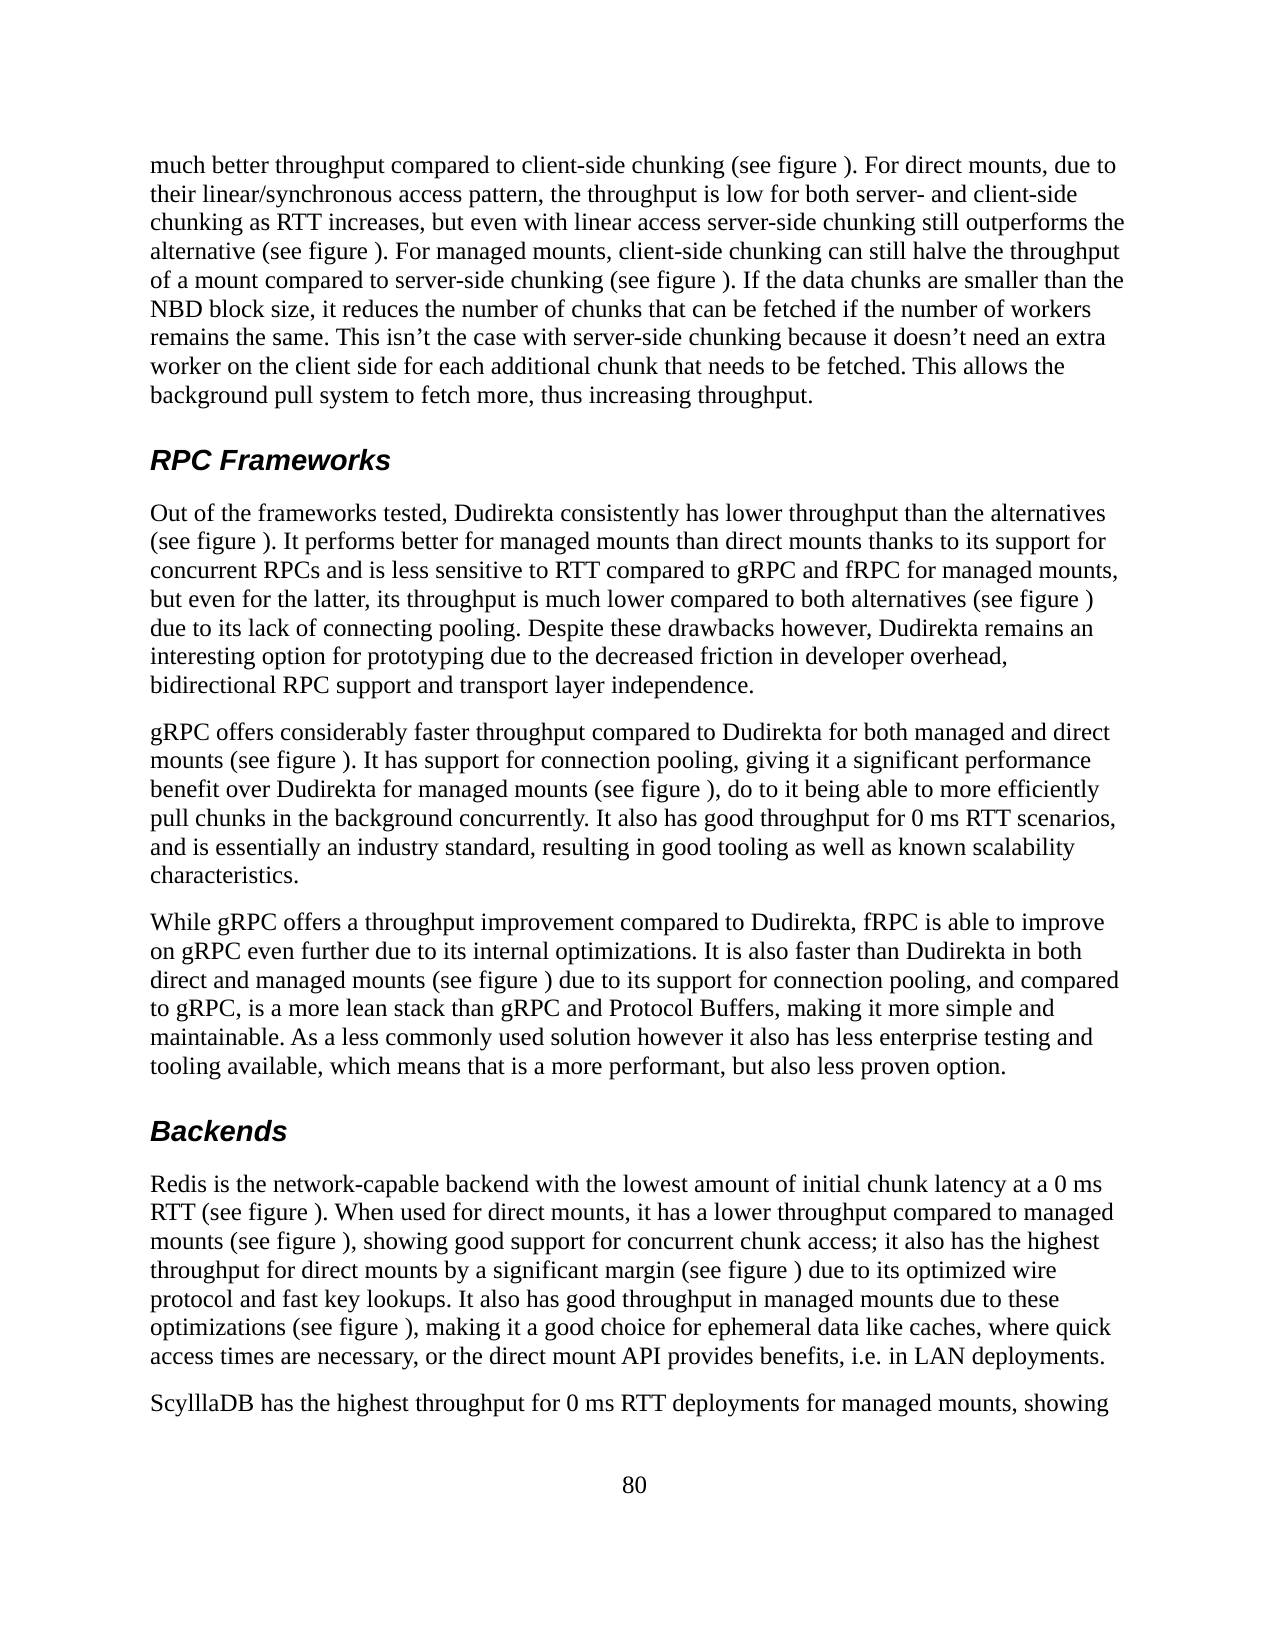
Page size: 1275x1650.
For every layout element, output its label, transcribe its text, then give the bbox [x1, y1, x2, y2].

text gRPC offers considerably faster throughput compared to Dudirekta for both managed and direct mounts (see figure ). It has support for connection pooling, giving it a significant performance benefit over Dudirekta for managed mounts (see figure ), do to it being able to more efficiently pull chunks in the background concurrently. It also has good throughput for 0 ms RTT scenarios, and is essentially an industry standard, resulting in good tooling as well as known scalability characteristics. [150, 717, 1125, 889]
subtitle Backends [150, 1114, 1125, 1147]
subtitle RPC Frameworks [150, 443, 1125, 476]
text Out of the frameworks tested, Dudirekta consistently has lower throughput than the alternatives (see figure ). It performs better for managed mounts than direct mounts thanks to its support for concurrent RPCs and is less sensitive to RTT compared to gRPC and fRPC for managed mounts, but even for the latter, its throughput is much lower compared to both alternatives (see figure ) due to its lack of connecting pooling. Despite these drawbacks however, Dudirekta remains an interesting option for prototyping due to the decreased friction in developer overhead, bidirectional RPC support and transport layer independence. [150, 498, 1125, 699]
text ScylllaDB has the highest throughput for 0 ms RTT deployments for managed mounts, showing [150, 1388, 1125, 1417]
text While gRPC offers a throughput improvement compared to Dudirekta, fRPC is able to improve on gRPC even further due to its internal optimizations. It is also faster than Dudirekta in both direct and managed mounts (see figure ) due to its support for connection pooling, and compared to gRPC, is a more lean stack than gRPC and Protocol Buffers, making it more simple and maintainable. As a less commonly used solution however it also has less enterprise testing and tooling available, which means that is a more performant, but also less proven option. [150, 907, 1125, 1080]
text much better throughput compared to client-side chunking (see figure ). For direct mounts, due to their linear/synchronous access pattern, the throughput is low for both server- and client-side chunking as RTT increases, but even with linear access server-side chunking still outperforms the alternative (see figure ). For managed mounts, client-side chunking can still halve the throughput of a mount compared to server-side chunking (see figure ). If the data chunks are smaller than the NBD block size, it reduces the number of chunks that can be fetched if the number of workers remains the same. This isn’t the case with server-side chunking because it doesn’t need an extra worker on the client side for each additional chunk that needs to be fetched. This allows the background pull system to fetch more, thus increasing throughput. [150, 150, 1125, 409]
text Redis is the network-capable backend with the lowest amount of initial chunk latency at a 0 ms RTT (see figure ). When used for direct mounts, it has a lower throughput compared to managed mounts (see figure ), showing good support for concurrent chunk access; it also has the highest throughput for direct mounts by a significant margin (see figure ) due to its optimized wire protocol and fast key lookups. It also has good throughput in managed mounts due to these optimizations (see figure ), making it a good choice for ephemeral data like caches, where quick access times are necessary, or the direct mount API provides benefits, i.e. in LAN deployments. [150, 1169, 1125, 1370]
